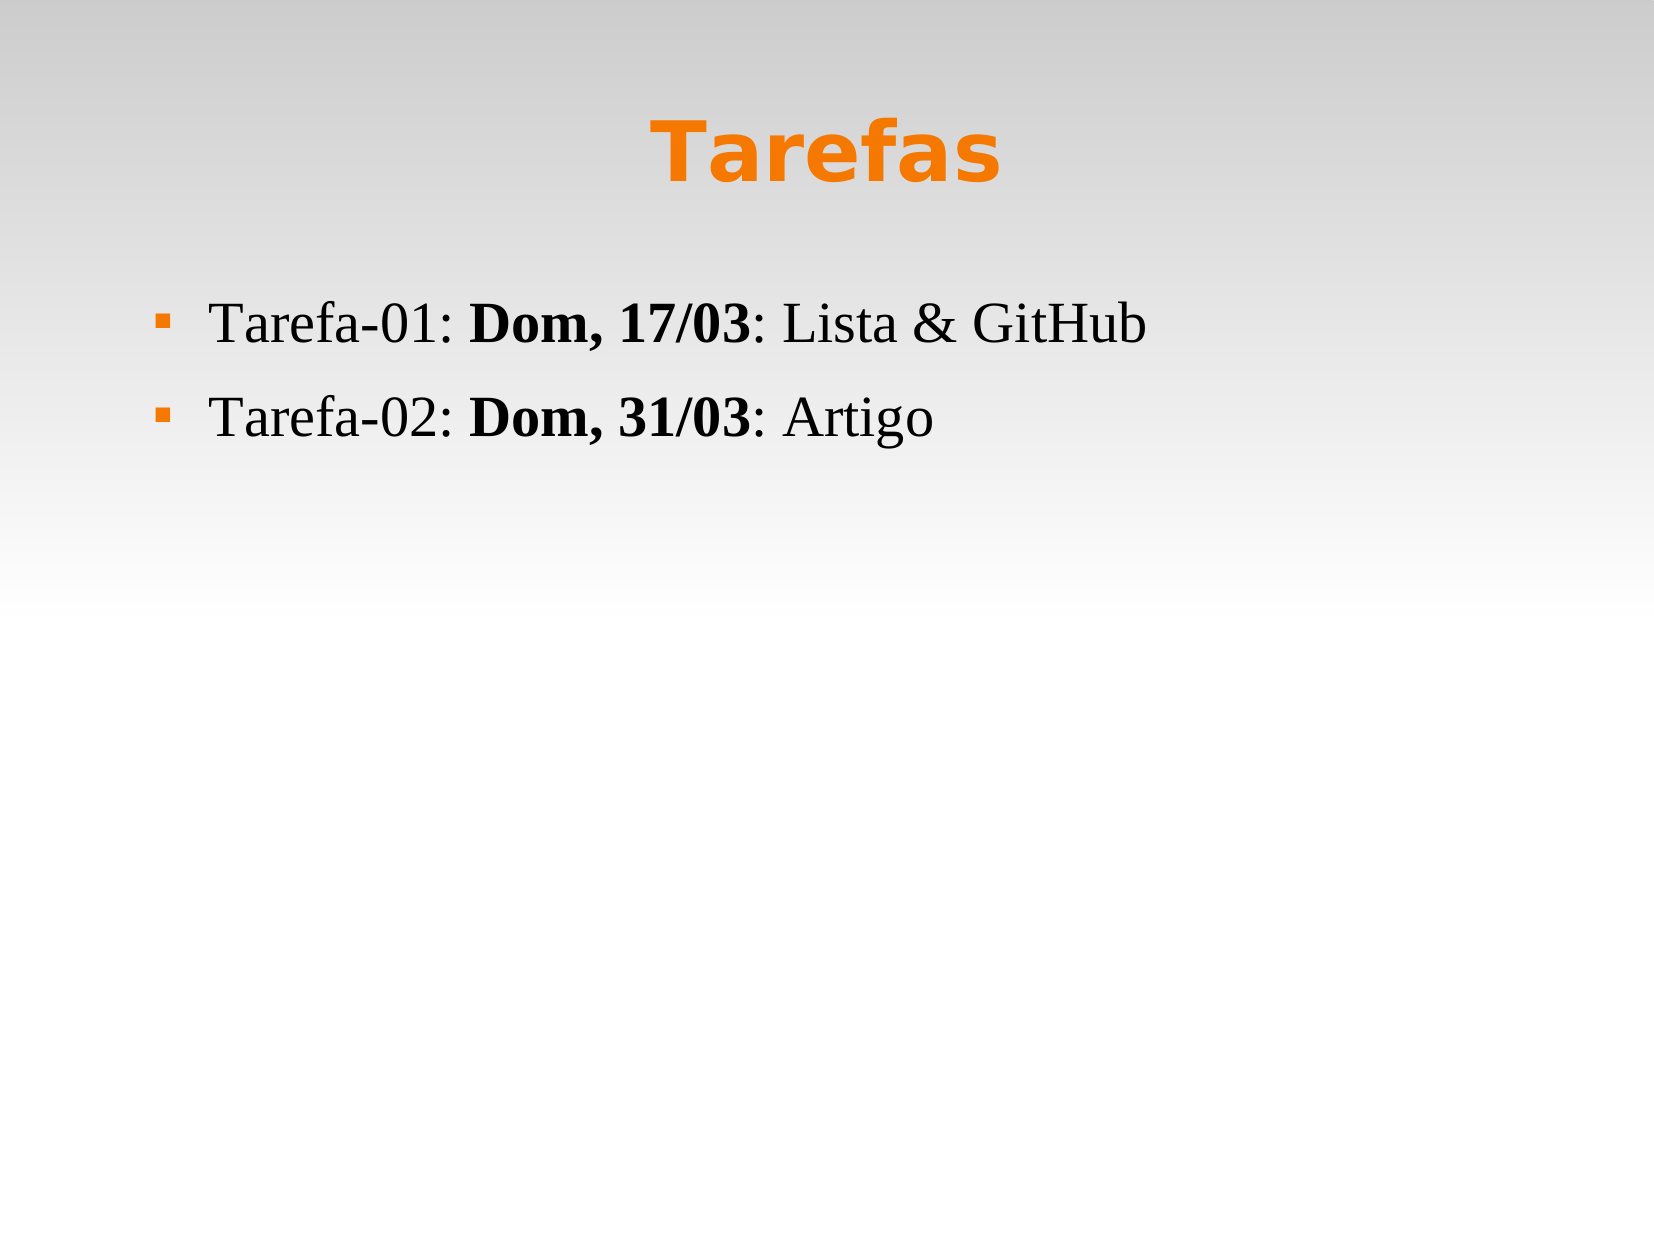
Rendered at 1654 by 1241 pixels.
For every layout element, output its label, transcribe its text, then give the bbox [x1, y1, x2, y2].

title Tarefas [82, 49, 1571, 257]
list Tarefa-01: Dom, 17/03: Lista & GitHub Tarefa-02: Dom, 31/03: Artigo [67, 290, 1592, 1241]
